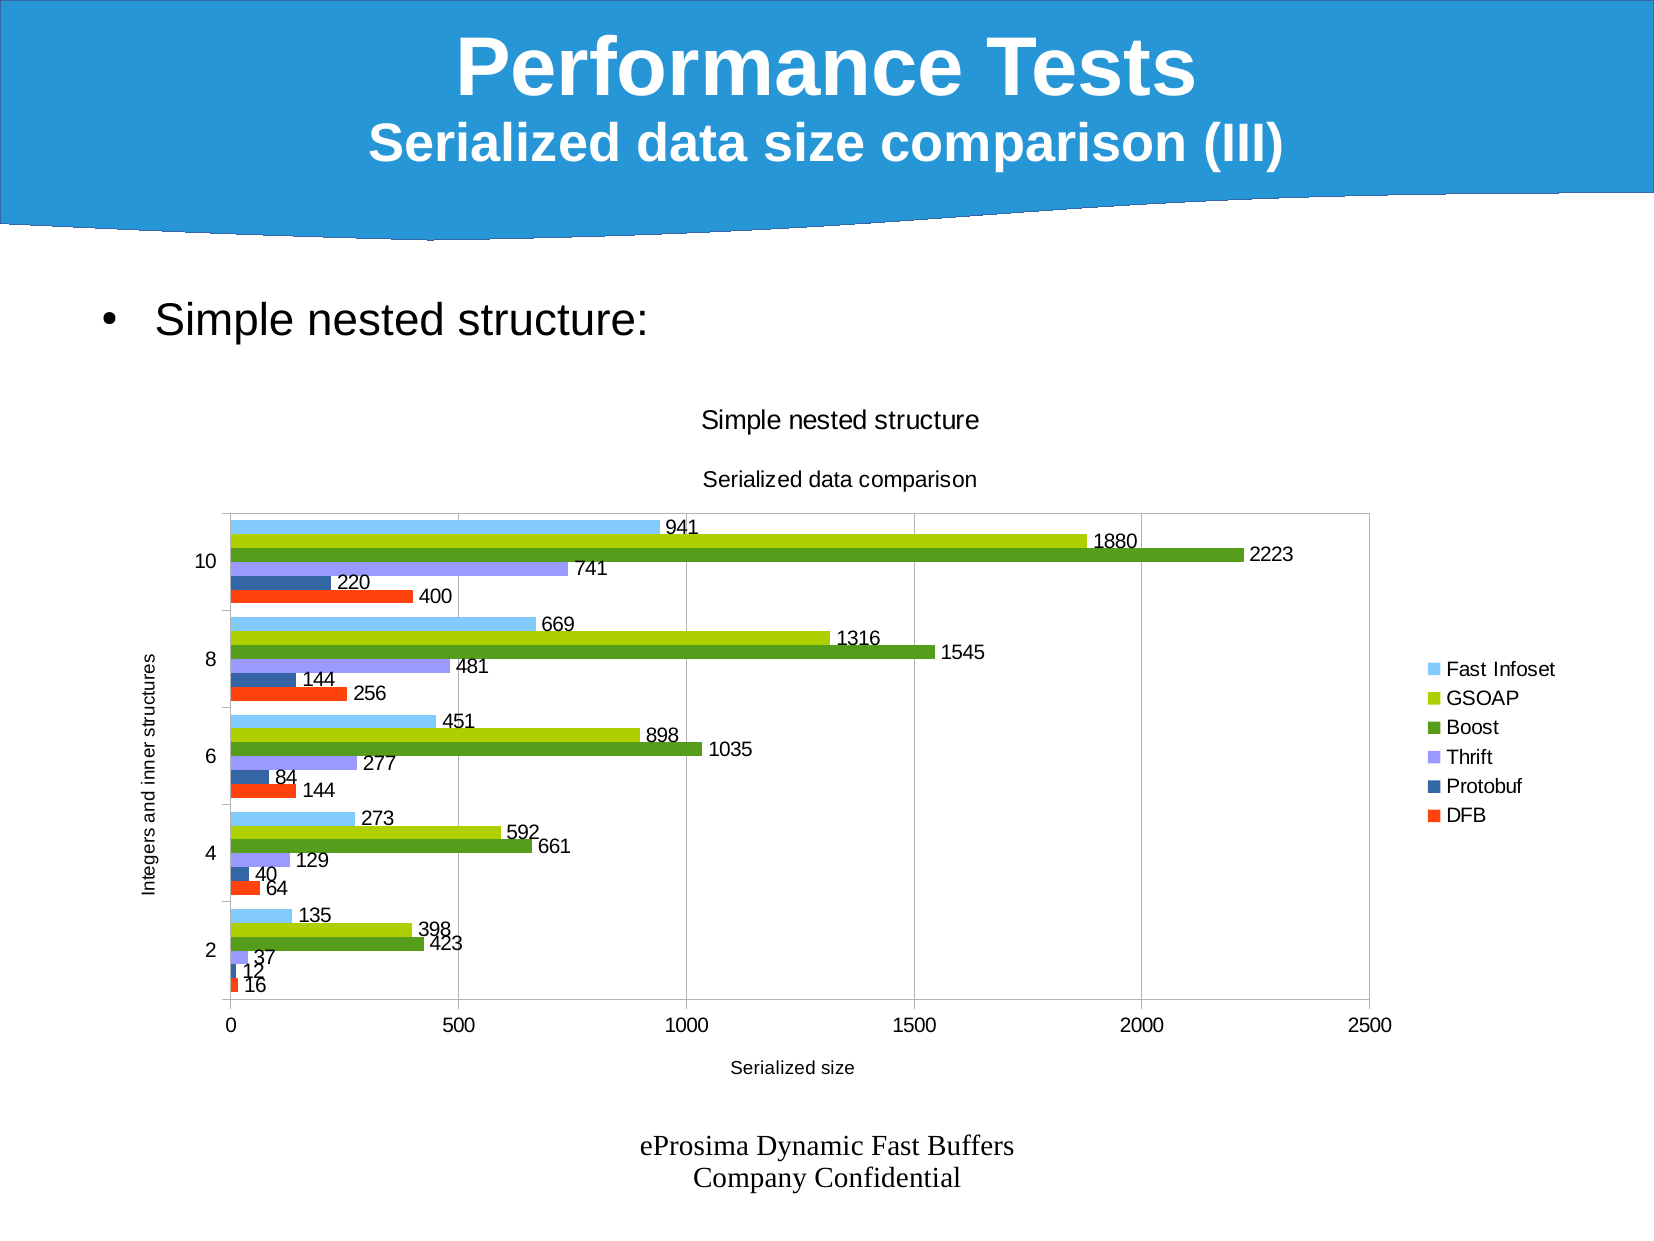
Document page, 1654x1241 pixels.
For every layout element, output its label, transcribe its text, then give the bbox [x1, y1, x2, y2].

chart [105, 375, 1576, 1111]
text_box Performance Tests Serialized data size comparison (III) [0, 0, 1654, 241]
list Simple nested structure: [83, 293, 1456, 1144]
